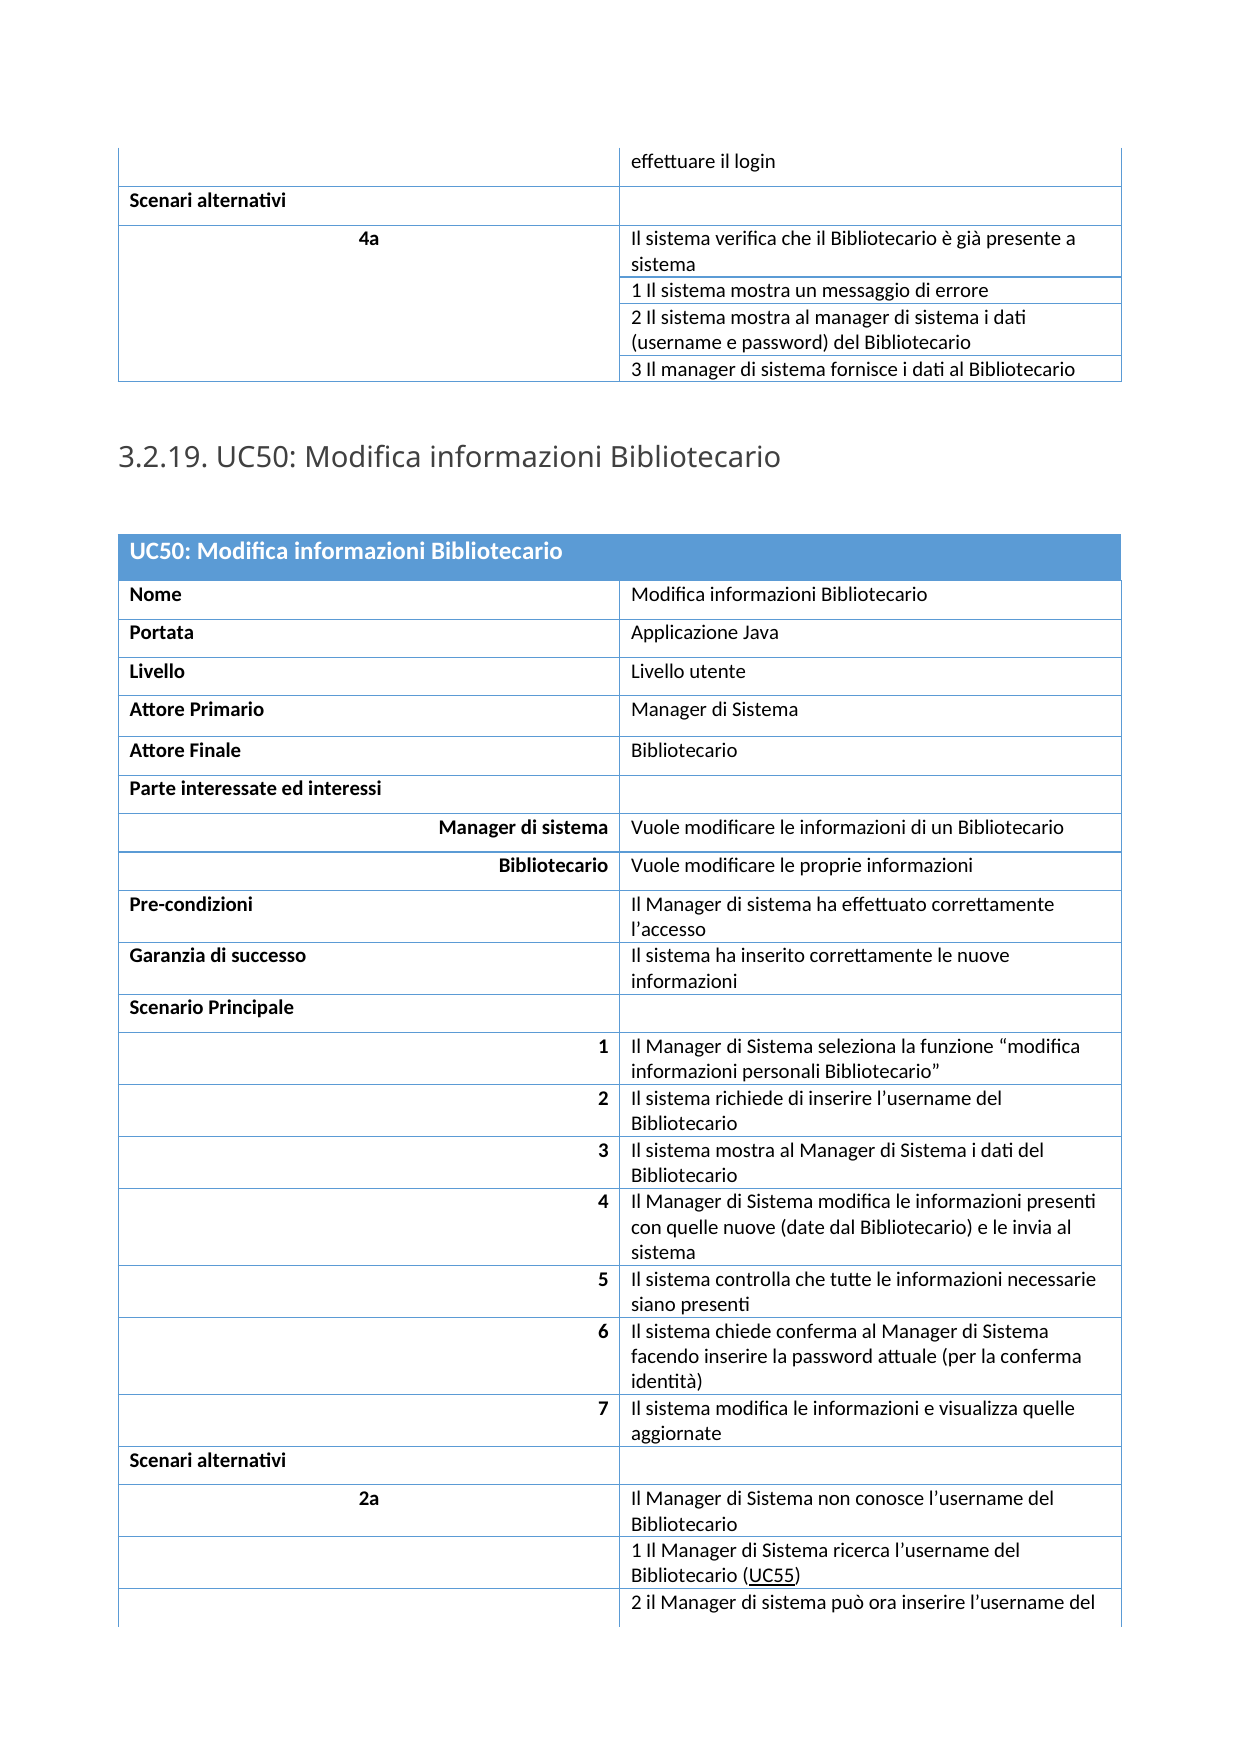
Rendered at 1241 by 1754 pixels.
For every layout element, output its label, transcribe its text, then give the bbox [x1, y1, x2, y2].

table_cell Bibliotecario [620, 737, 1121, 774]
table_cell Nome [119, 581, 619, 618]
table_cell Il sistema mostra al Manager di Sistema i dati del Bibliotecario [620, 1137, 1121, 1188]
table_cell Portata [119, 620, 619, 657]
subtitle 3.2.19. UC50: Modifica informazioni Bibliotecario [118, 436, 1122, 476]
table_cell Il sistema richiede di inserire l’username del Bibliotecario [620, 1085, 1121, 1136]
table_cell 7 [119, 1395, 619, 1446]
table_cell 1 Il Manager di Sistema ricerca l’username del Bibliotecario (UC55) [620, 1537, 1121, 1588]
table_cell Scenari alternativi [119, 1447, 619, 1484]
table_cell 2 Il sistema mostra al manager di sistema i dati (username e password) del Bibliotecario [620, 304, 1121, 355]
table_cell [620, 776, 1121, 813]
table_cell 2 il Manager di sistema può ora inserire l’username del [620, 1589, 1121, 1627]
table_cell Il Manager di sistema ha effettuato correttamente l’accesso [620, 891, 1121, 942]
table_cell 2 [119, 1085, 619, 1136]
table_cell 5 [119, 1266, 619, 1317]
table_cell Scenari alternativi [119, 187, 619, 224]
table_cell 3 Il manager di sistema fornisce i dati al Bibliotecario [620, 356, 1121, 381]
table_cell Il sistema chiede conferma al Manager di Sistema facendo inserire la password attuale (per la conferma identità) [620, 1318, 1121, 1394]
table_cell 1 Il sistema mostra un messaggio di errore [620, 278, 1121, 303]
table_cell 6 [119, 1318, 619, 1394]
table_cell 2a [119, 1485, 619, 1536]
table_cell Il sistema controlla che tutte le informazioni necessarie siano presenti [620, 1266, 1121, 1317]
table_cell [620, 1447, 1121, 1484]
table_cell [119, 1537, 619, 1588]
table_cell [119, 1589, 619, 1627]
table_cell Attore Finale [119, 737, 619, 774]
table_cell Attore Primario [119, 696, 619, 736]
table_cell [119, 148, 619, 186]
table_cell Pre-condizioni [119, 891, 619, 942]
table_cell effettuare il login [620, 148, 1121, 186]
table_cell [620, 187, 1121, 224]
table_cell 4 [119, 1189, 619, 1265]
table_cell Il sistema modifica le informazioni e visualizza quelle aggiornate [620, 1395, 1121, 1446]
table_cell Vuole modificare le informazioni di un Bibliotecario [620, 814, 1121, 851]
table_cell Livello utente [620, 658, 1121, 695]
table_cell Il Manager di Sistema modifica le informazioni presenti con quelle nuove (date dal Bibliotecario) e le invia al sistema [620, 1189, 1121, 1265]
table_cell Scenario Principale [119, 995, 619, 1032]
table_cell Manager di sistema [119, 814, 619, 851]
table_cell 3 [119, 1137, 619, 1188]
table_cell Bibliotecario [119, 853, 619, 890]
table_cell Livello [119, 658, 619, 695]
table_cell Applicazione Java [620, 620, 1121, 657]
table_cell 4a [119, 226, 619, 381]
table_cell Manager di Sistema [620, 696, 1121, 736]
table_cell Modifica informazioni Bibliotecario [620, 581, 1121, 618]
table_cell Garanzia di successo [119, 943, 619, 993]
table_cell Il sistema verifica che il Bibliotecario è già presente a sistema [620, 226, 1121, 276]
table_cell 1 [119, 1033, 619, 1084]
table_cell Il Manager di Sistema seleziona la funzione “modifica informazioni personali Bibliotecario” [620, 1033, 1121, 1084]
table_cell Il Manager di Sistema non conosce l’username del Bibliotecario [620, 1485, 1121, 1536]
table_cell Parte interessate ed interessi [119, 776, 619, 813]
table_cell [620, 995, 1121, 1032]
table_header UC50: Modifica informazioni Bibliotecario [119, 535, 1121, 580]
table_cell Vuole modificare le proprie informazioni [620, 853, 1121, 890]
table_cell Il sistema ha inserito correttamente le nuove informazioni [620, 943, 1121, 993]
